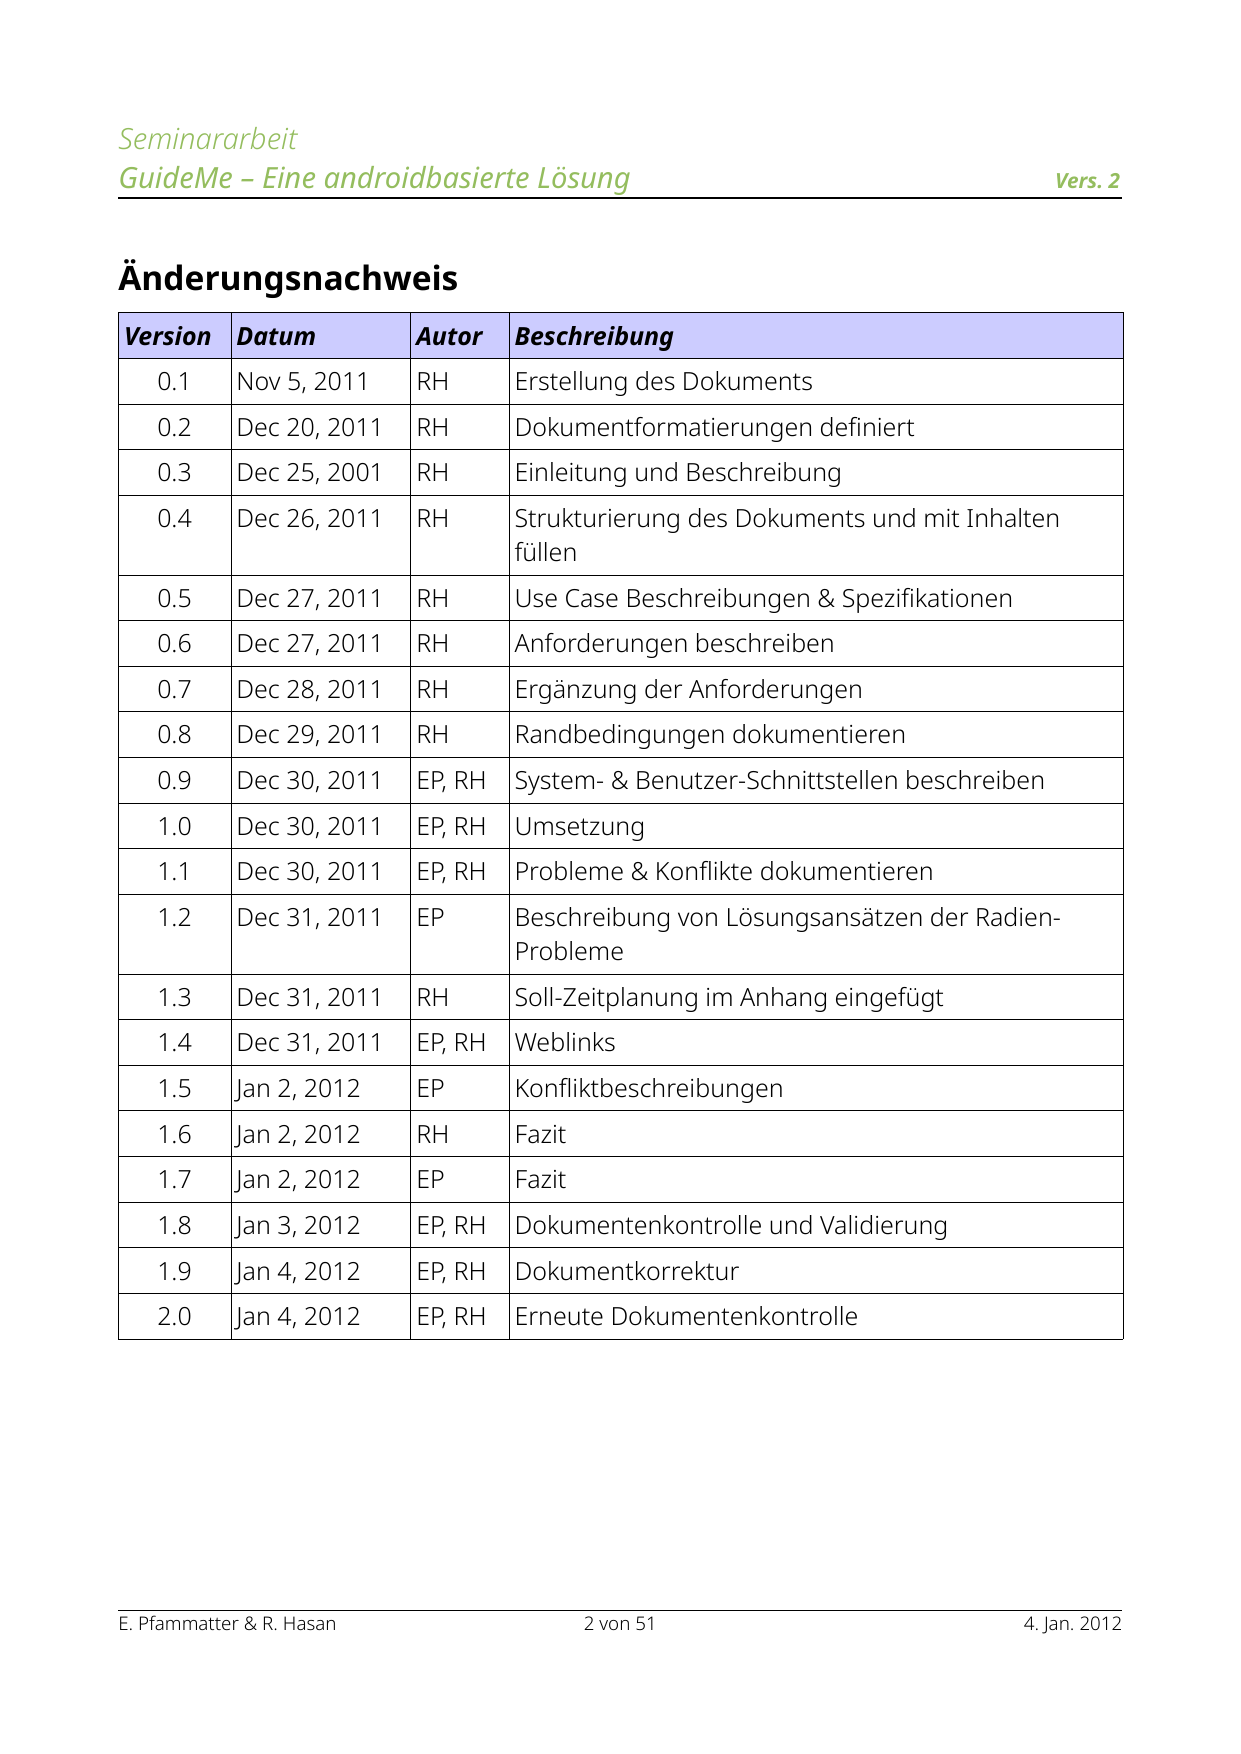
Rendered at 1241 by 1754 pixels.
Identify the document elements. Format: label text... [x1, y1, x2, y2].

table_cell 0.7 [119, 667, 231, 711]
table_cell 27. Dez 2011 [232, 576, 410, 620]
table_cell 1.4 [119, 1020, 231, 1065]
subtitle Änderungsnachweis [118, 254, 1122, 300]
table_cell 31. Dez 2011 [232, 975, 410, 1019]
table_cell Beschreibung von Lösungsansätzen der Radien-Probleme [510, 895, 1123, 973]
table_header Autor [411, 313, 509, 358]
table_cell Use Case Beschreibungen & Spezifikationen [510, 576, 1123, 620]
table_cell 29. Dez 2011 [232, 712, 410, 757]
table_cell EP [411, 895, 509, 973]
table_cell Strukturierung des Dokuments und mit Inhalten füllen [510, 496, 1123, 574]
table_cell EP, RH [411, 1203, 509, 1247]
table_cell 20. Dez 2011 [232, 405, 410, 449]
table_cell Dokumentenkontrolle und Validierung [510, 1203, 1123, 1247]
table_cell Weblinks [510, 1020, 1123, 1065]
table_cell EP, RH [411, 1020, 509, 1065]
table_cell 1.7 [119, 1157, 231, 1202]
table_cell 5. Nov 2011 [232, 359, 410, 403]
table_cell Konfliktbeschreibungen [510, 1066, 1123, 1110]
table_cell Soll-Zeitplanung im Anhang eingefügt [510, 975, 1123, 1019]
table_cell 31. Dez 2011 [232, 1020, 410, 1065]
table_cell 0.6 [119, 621, 231, 666]
table_cell EP, RH [411, 758, 509, 803]
table_cell 1.0 [119, 804, 231, 848]
table_cell Randbedingungen dokumentieren [510, 712, 1123, 757]
table_cell RH [411, 621, 509, 666]
table_header Version [119, 313, 231, 358]
table_cell 31. Dez 2011 [232, 895, 410, 973]
table_cell 26. Dez 2011 [232, 496, 410, 574]
table_cell 30. Dez 2011 [232, 849, 410, 894]
table_cell Fazit [510, 1157, 1123, 1202]
table_cell 1.1 [119, 849, 231, 894]
table_cell EP, RH [411, 849, 509, 894]
table_cell 4. Jan 2012 [232, 1248, 410, 1293]
table_cell EP, RH [411, 1248, 509, 1293]
table_cell 1.8 [119, 1203, 231, 1247]
table_cell 0.5 [119, 576, 231, 620]
table_cell 2. Jan 2012 [232, 1111, 410, 1156]
table_cell RH [411, 359, 509, 403]
table_cell RH [411, 1111, 509, 1156]
table_cell 1.2 [119, 895, 231, 973]
table_cell Erneute Dokumentenkontrolle [510, 1294, 1123, 1338]
table_cell 30. Dez 2011 [232, 758, 410, 803]
table_cell Fazit [510, 1111, 1123, 1156]
table_cell 0.2 [119, 405, 231, 449]
table_cell 27. Dez 2011 [232, 621, 410, 666]
table_cell 3. Jan 2012 [232, 1203, 410, 1247]
table_cell EP, RH [411, 1294, 509, 1338]
table_cell 0.4 [119, 496, 231, 574]
table_cell RH [411, 712, 509, 757]
table_cell 1.6 [119, 1111, 231, 1156]
table_cell 2. Jan 2012 [232, 1066, 410, 1110]
table_cell RH [411, 975, 509, 1019]
table_cell Probleme & Konflikte dokumentieren [510, 849, 1123, 894]
table_cell 28. Dez 2011 [232, 667, 410, 711]
table_cell 0.9 [119, 758, 231, 803]
table_cell 4. Jan 2012 [232, 1294, 410, 1338]
table_cell 1.9 [119, 1248, 231, 1293]
table_cell 30. Dez 2011 [232, 804, 410, 848]
table_cell 0.1 [119, 359, 231, 403]
table_cell RH [411, 667, 509, 711]
table_cell EP [411, 1157, 509, 1202]
table_cell Einleitung und Beschreibung [510, 450, 1123, 495]
table_cell RH [411, 450, 509, 495]
table_cell Anforderungen beschreiben [510, 621, 1123, 666]
table_cell Umsetzung [510, 804, 1123, 848]
table_cell Dokumentkorrektur [510, 1248, 1123, 1293]
table_header Beschreibung [510, 313, 1123, 358]
table_header Datum [232, 313, 410, 358]
table_cell System- & Benutzer-Schnittstellen beschreiben [510, 758, 1123, 803]
table_cell 25. Dez 2001 [232, 450, 410, 495]
table_cell EP, RH [411, 804, 509, 848]
table_cell 2. Jan 2012 [232, 1157, 410, 1202]
table_cell Erstellung des Dokuments [510, 359, 1123, 403]
table_cell RH [411, 576, 509, 620]
table_cell 0.8 [119, 712, 231, 757]
table_cell EP [411, 1066, 509, 1110]
table_cell Dokumentformatierungen definiert [510, 405, 1123, 449]
table_cell RH [411, 496, 509, 574]
table_cell 2.0 [119, 1294, 231, 1338]
table_cell 1.3 [119, 975, 231, 1019]
table_cell 0.3 [119, 450, 231, 495]
table_cell 1.5 [119, 1066, 231, 1110]
table_cell Ergänzung der Anforderungen [510, 667, 1123, 711]
table_cell RH [411, 405, 509, 449]
